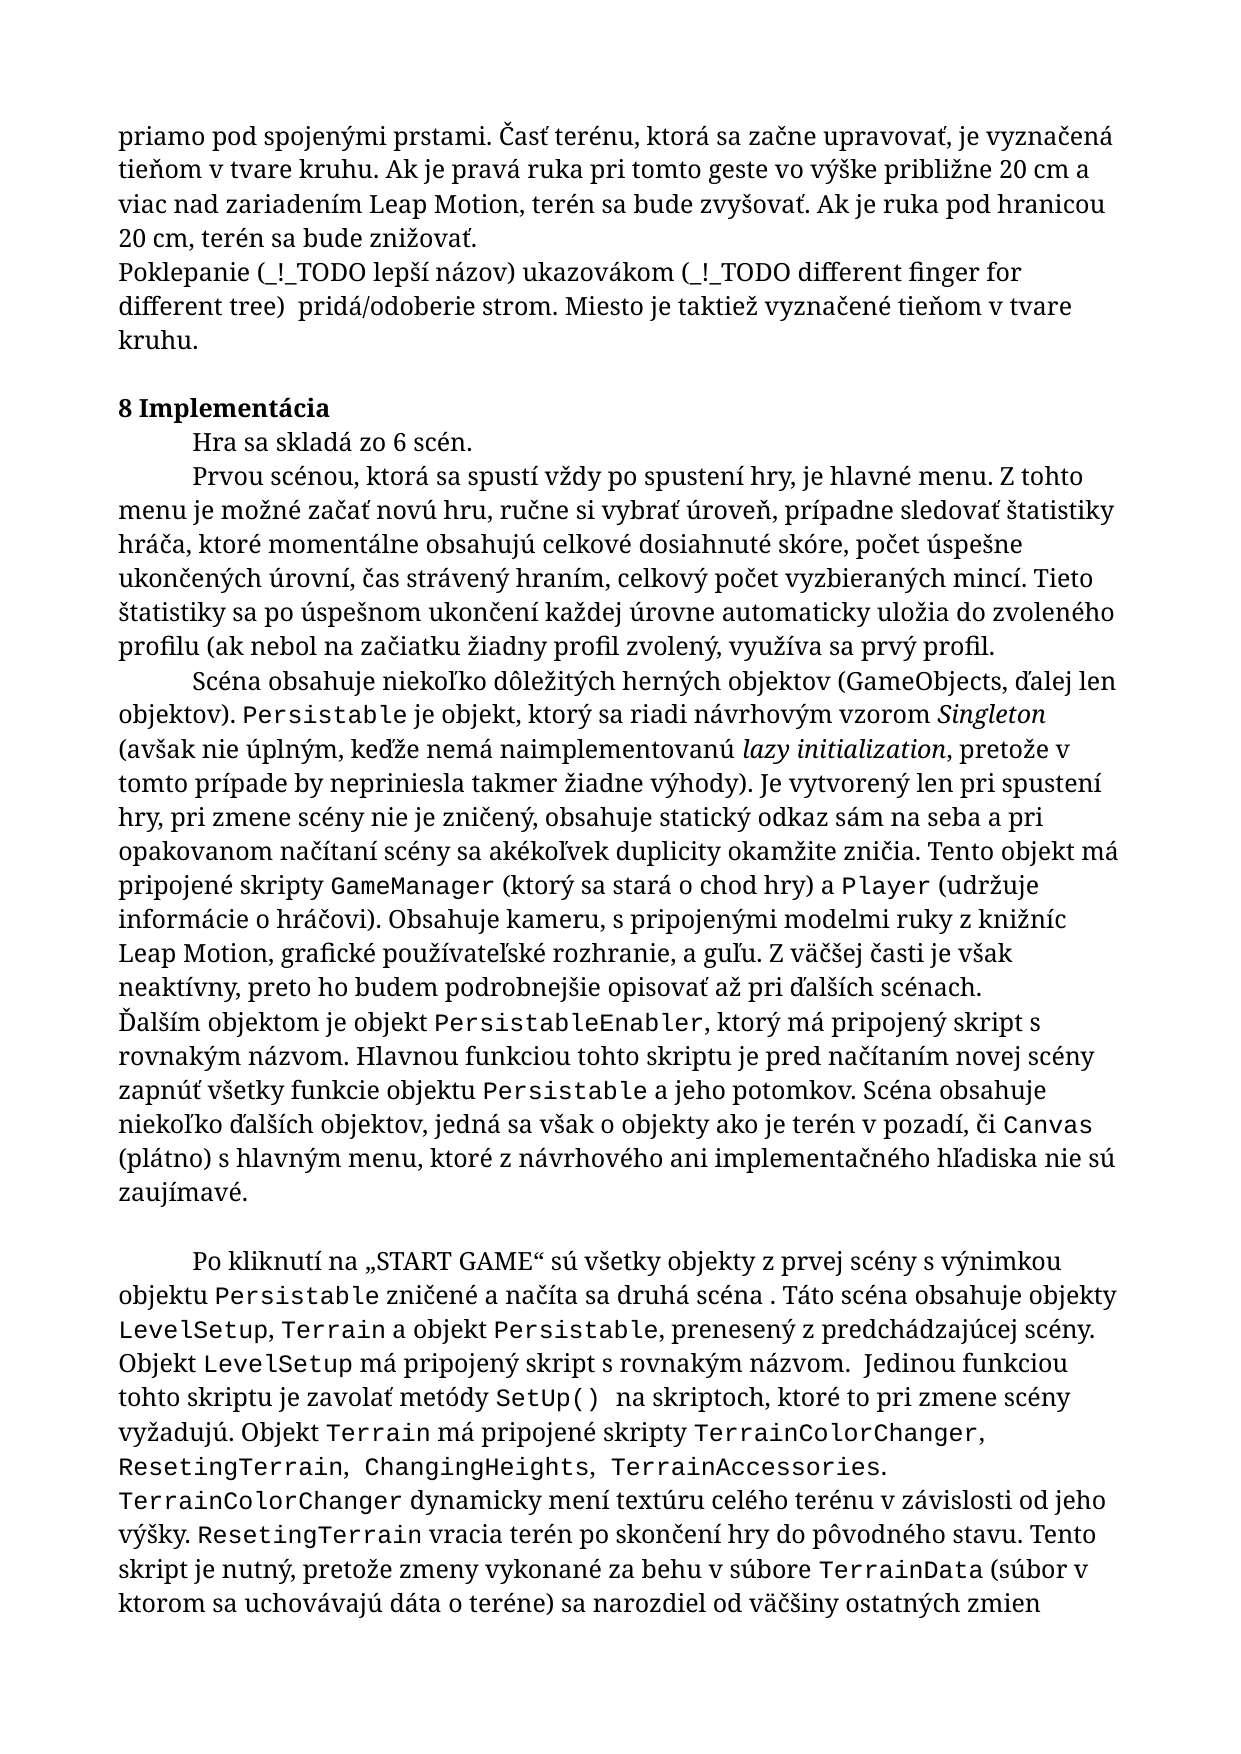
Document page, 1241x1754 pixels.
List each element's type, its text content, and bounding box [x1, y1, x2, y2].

text Prvou scénou, ktorá sa spustí vždy po spustení hry, je hlavné menu. Z tohto menu je možné začať novú hru, ručne si vybrať úroveň, prípadne sledovať štatistiky hráča, ktoré momentálne obsahujú celkové dosiahnuté skóre, počet úspešne ukončených úrovní, čas strávený hraním, celkový počet vyzbieraných mincí. Tieto štatistiky sa po úspešnom ukončení každej úrovne automaticky uložia do zvoleného profilu (ak nebol na začiatku žiadny profil zvolený, využíva sa prvý profil. [118, 459, 1122, 663]
text Hra sa skladá zo 6 scén. [118, 425, 1122, 459]
text Scéna obsahuje niekoľko dôležitých herných objektov (GameObjects, ďalej len objektov). Persistable je objekt, ktorý sa riadi návrhovým vzorom Singleton (avšak nie úplným, keďže nemá naimplementovanú lazy initialization, pretože v tomto prípade by nepriniesla takmer žiadne výhody). Je vytvorený len pri spustení hry, pri zmene scény nie je zničený, obsahuje statický odkaz sám na seba a pri opakovanom načítaní scény sa akékoľvek duplicity okamžite zničia. Tento objekt má pripojené skripty GameManager (ktorý sa stará o chod hry) a Player (udržuje informácie o hráčovi). Obsahuje kameru, s pripojenými modelmi ruky z knižníc Leap Motion, grafické používateľské rozhranie, a guľu. Z väčšej časti je však neaktívny, preto ho budem podrobnejšie opisovať až pri ďalších scénach. [118, 663, 1122, 1004]
text Ďalším objektom je objekt PersistableEnabler, ktorý má pripojený skript s rovnakým názvom. Hlavnou funkciou tohto skriptu je pred načítaním novej scény zapnúť všetky funkcie objektu Persistable a jeho potomkov. Scéna obsahuje niekoľko ďalších objektov, jedná sa však o objekty ako je terén v pozadí, či Canvas (plátno) s hlavným menu, ktoré z návrhového ani implementačného hľadiska nie sú zaujímavé. [118, 1004, 1122, 1209]
text priamo pod spojenými prstami. Časť terénu, ktorá sa začne upravovať, je vyznačená tieňom v tvare kruhu. Ak je pravá ruka pri tomto geste vo výške približne 20 cm a viac nad zariadením Leap Motion, terén sa bude zvyšovať. Ak je ruka pod hranicou 20 cm, terén sa bude znižovať. [118, 118, 1122, 254]
text Po kliknutí na „START GAME“ sú všetky objekty z prvej scény s výnimkou objektu Persistable zničené a načíta sa druhá scéna . Táto scéna obsahuje objekty LevelSetup, Terrain a objekt Persistable, prenesený z predchádzajúcej scény. Objekt LevelSetup má pripojený skript s rovnakým názvom. Jedinou funkciou tohto skriptu je zavolať metódy SetUp() na skriptoch, ktoré to pri zmene scény vyžadujú. Objekt Terrain má pripojené skripty TerrainColorChanger, ResetingTerrain, ChangingHeights, TerrainAccessories. TerrainColorChanger dynamicky mení textúru celého terénu v závislosti od jeho výšky. ResetingTerrain vracia terén po skončení hry do pôvodného stavu. Tento skript je nutný, pretože zmeny vykonané za behu v súbore TerrainData (súbor v ktorom sa uchovávajú dáta o teréne) sa narozdiel od väčšiny ostatných zmien [118, 1209, 1122, 1620]
text 8 Implementácia [118, 391, 1122, 425]
text Poklepanie (_!_TODO lepší názov) ukazovákom (_!_TODO different finger for different tree) pridá/odoberie strom. Miesto je taktiež vyznačené tieňom v tvare kruhu. [118, 254, 1122, 357]
